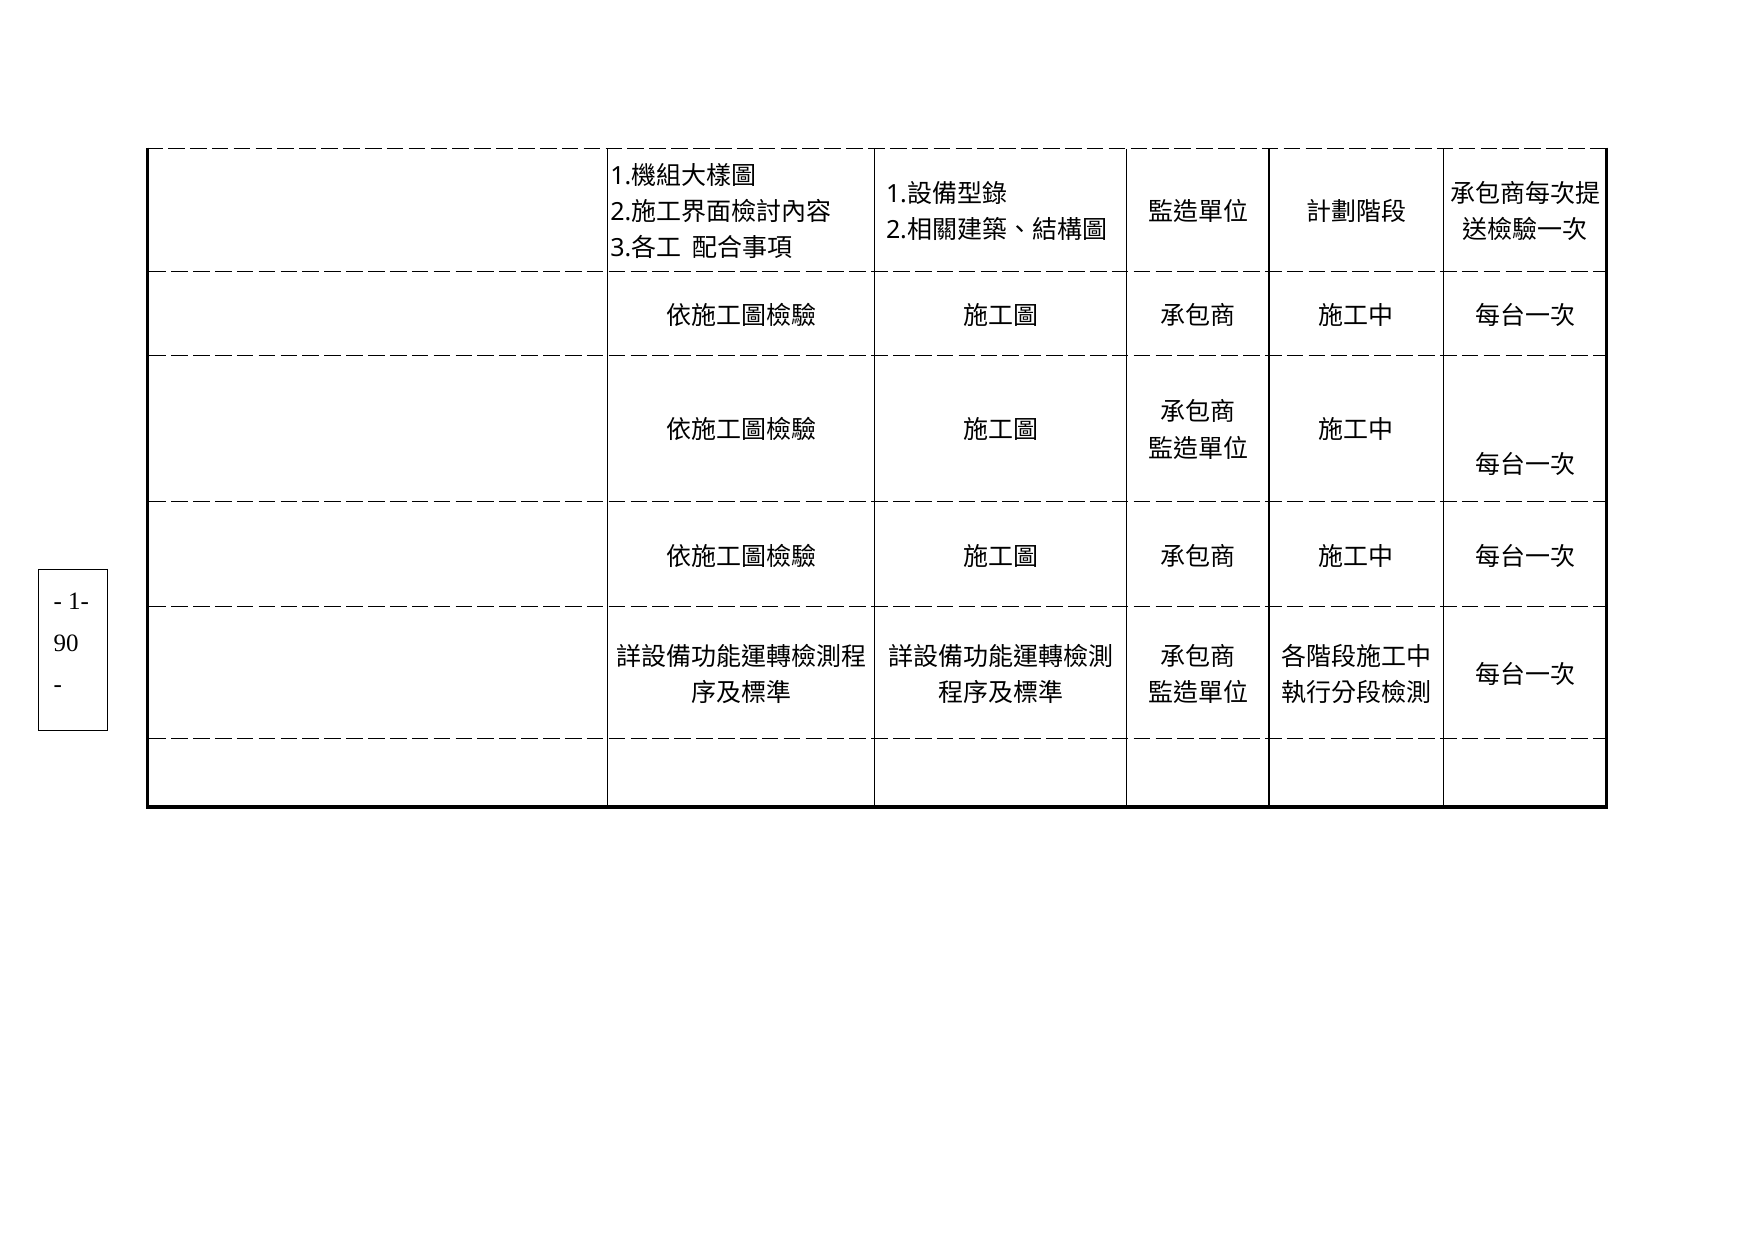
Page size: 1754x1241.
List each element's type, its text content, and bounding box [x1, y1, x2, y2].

table_cell 監造單位 [1127, 148, 1268, 271]
table_cell 每台一次 [1444, 355, 1605, 501]
table_cell [149, 738, 607, 805]
table_cell 1.機組大樣圖 2.施工界面檢討內容 3.各工 配合事項 [608, 148, 874, 271]
table_cell [149, 501, 607, 606]
table_cell 施工圖 [875, 355, 1126, 501]
table_cell 依施工圖檢驗 [608, 501, 874, 606]
table_cell [149, 148, 607, 271]
table_cell 1.設備型錄 2.相關建築、結構圖 [875, 148, 1126, 271]
table_cell 施工中 [1270, 355, 1443, 501]
table_cell 詳設備功能運轉檢測程序及標準 [608, 606, 874, 738]
table_cell 計劃階段 [1270, 148, 1443, 271]
table_cell 各階段施工中執行分段檢測 [1270, 606, 1443, 738]
table_cell 承包商 [1127, 501, 1268, 606]
table_cell 每台一次 [1444, 606, 1605, 738]
table_cell 施工圖 [875, 271, 1126, 354]
table_cell 詳設備功能運轉檢測程序及標準 [875, 606, 1126, 738]
table_cell 每台一次 [1444, 271, 1605, 354]
table_cell 依施工圖檢驗 [608, 271, 874, 354]
table_cell [875, 738, 1126, 805]
table_cell [1270, 738, 1443, 805]
table_cell 每台一次 [1444, 501, 1605, 606]
table_cell [149, 271, 607, 354]
table_cell 施工圖 [875, 501, 1126, 606]
table_cell 依施工圖檢驗 [608, 355, 874, 501]
table_cell [149, 606, 607, 738]
table_cell [1127, 738, 1268, 805]
table_cell 承包商 [1127, 271, 1268, 354]
table_cell [149, 355, 607, 501]
table_cell 承包商 監造單位 [1127, 606, 1268, 738]
table_cell [1444, 738, 1605, 805]
table_cell 承包商 監造單位 [1127, 355, 1268, 501]
table_cell [608, 738, 874, 805]
table_cell 施工中 [1270, 501, 1443, 606]
table_cell 施工中 [1270, 271, 1443, 354]
table_cell 承包商每次提送檢驗一次 [1444, 148, 1605, 271]
